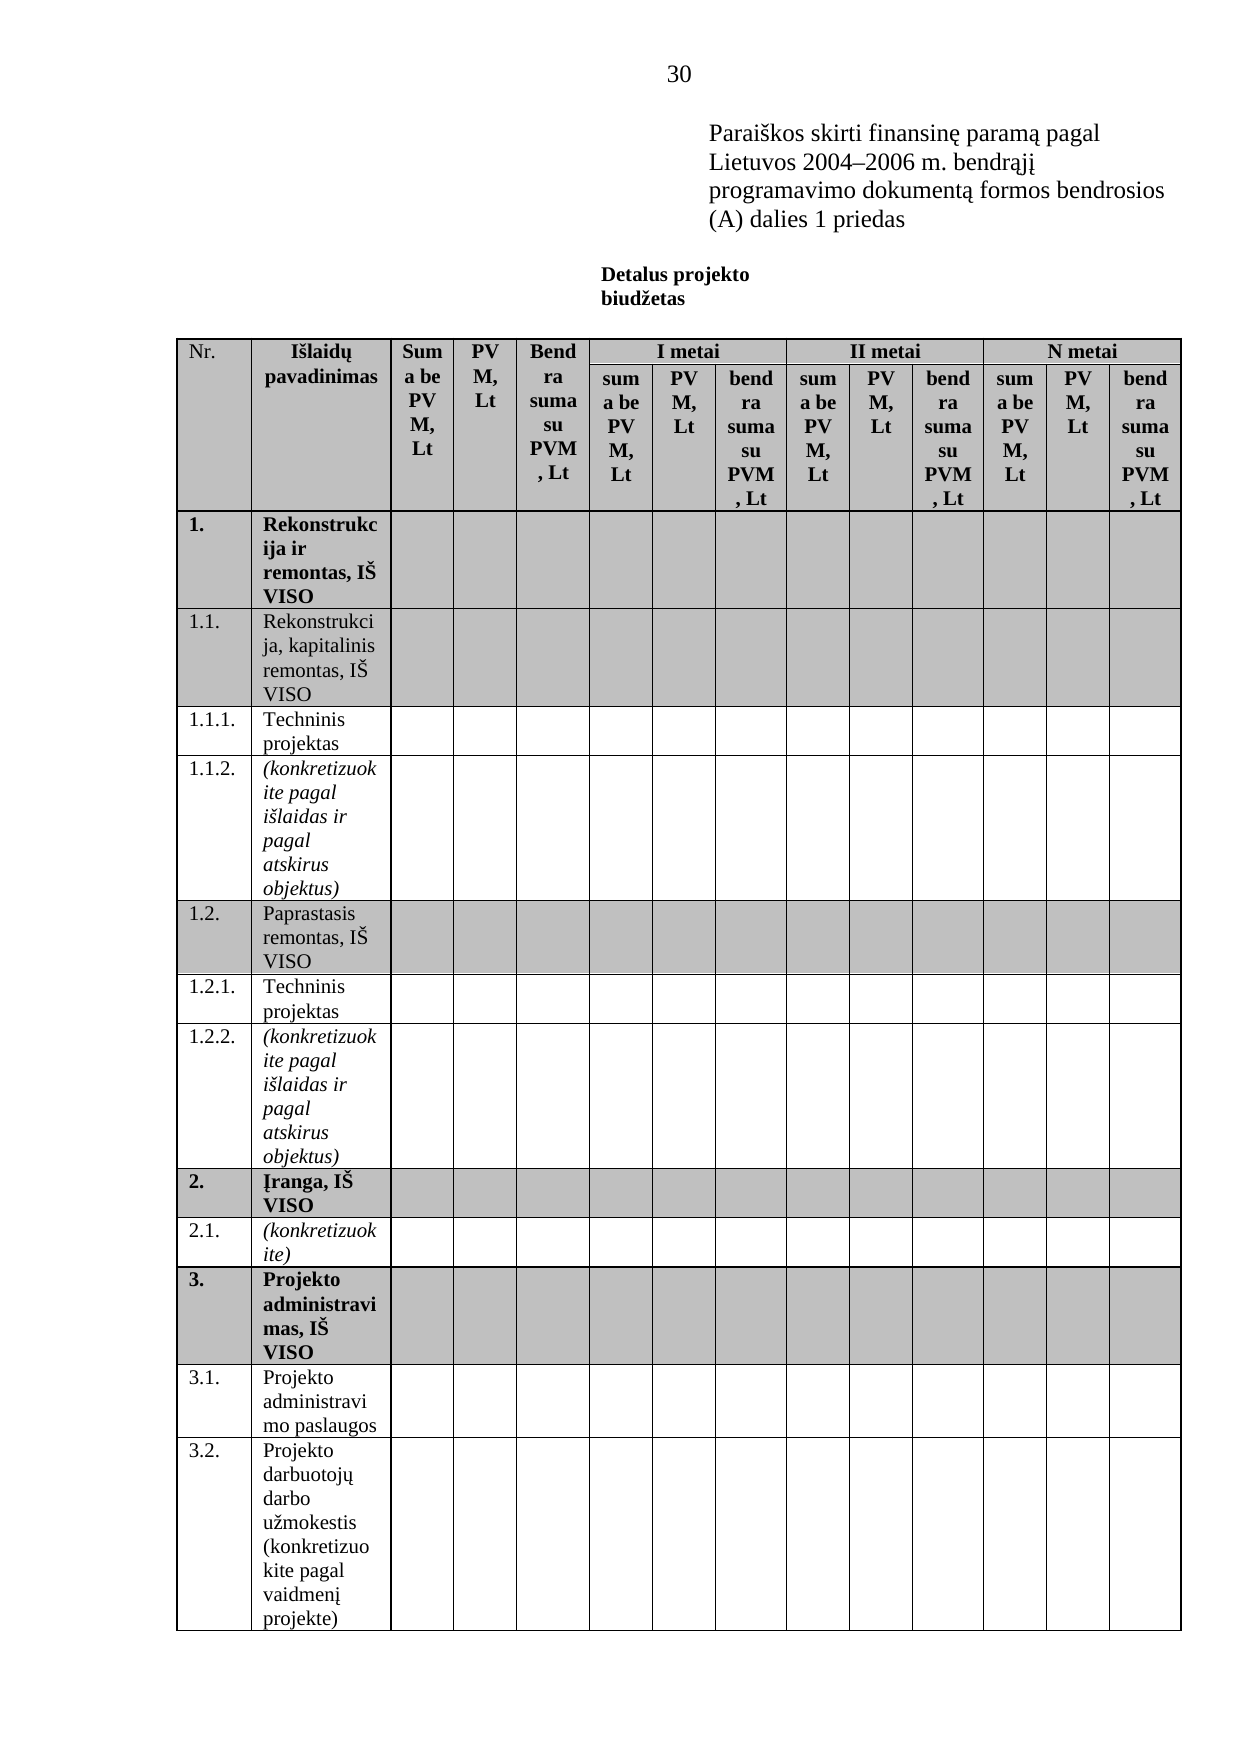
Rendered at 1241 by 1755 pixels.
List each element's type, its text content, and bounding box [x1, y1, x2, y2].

table_cell [1109, 310, 1181, 337]
text Lietuvos 2004–2006 m. bendrąjį [177, 147, 1181, 176]
table_cell suma be PVM, Lt [787, 365, 849, 510]
table_cell bendra suma su PVM, Lt [716, 365, 786, 510]
table_cell [590, 310, 652, 337]
table_cell [984, 756, 1046, 900]
table_cell [392, 1218, 453, 1266]
table_cell [850, 1438, 912, 1630]
table_cell [984, 901, 1046, 973]
text programavimo dokumentą formos bendrosios [177, 176, 1181, 204]
table_cell 2. [178, 1169, 251, 1217]
table_cell PVM, Lt [653, 365, 715, 510]
table_cell [787, 975, 849, 1023]
table_cell [984, 512, 1046, 608]
table_cell [913, 1268, 983, 1364]
table_cell [984, 975, 1046, 1023]
table_cell [517, 901, 589, 973]
table_cell Projekto darbuotojų darbo užmokestis (konkretizuokite pagal vaidmenį projekte) [252, 1438, 390, 1630]
table_cell [1047, 975, 1109, 1023]
table_cell (konkretizuokite) [252, 1218, 390, 1266]
table_cell [517, 1218, 589, 1266]
table_cell Paprastasis remontas, IŠ VISO [252, 901, 390, 973]
table_cell [590, 1438, 652, 1630]
table_cell [653, 1438, 715, 1630]
table_cell [1047, 707, 1109, 755]
table_cell [1047, 609, 1109, 706]
table_cell 3.1. [178, 1365, 251, 1437]
table_cell [984, 1218, 1046, 1266]
table_cell (konkretizuokite pagal išlaidas ir pagal atskirus objektus) [252, 1024, 390, 1168]
table_cell [1110, 1438, 1180, 1630]
table_cell [913, 707, 983, 755]
table_cell [590, 1218, 652, 1266]
table_cell [1047, 1438, 1109, 1630]
table_cell [1047, 1268, 1109, 1364]
table_cell [913, 512, 983, 608]
table_cell [517, 707, 589, 755]
table_cell [984, 707, 1046, 755]
table_cell [984, 609, 1046, 706]
table_cell [590, 1024, 652, 1168]
table_header [1046, 262, 1109, 310]
table_cell [787, 1218, 849, 1266]
table_cell [913, 1365, 983, 1437]
table_cell [454, 707, 516, 755]
table_cell [653, 512, 715, 608]
table_cell [850, 1268, 912, 1364]
table_cell [653, 1024, 715, 1168]
table_cell 1.2. [178, 901, 251, 973]
table_cell 1.2.1. [178, 975, 251, 1023]
table_cell suma be PVM, Lt [590, 365, 652, 510]
table_header [177, 262, 252, 310]
table_cell Išlaidų pavadinimas [252, 340, 390, 510]
table_cell [850, 1169, 912, 1217]
table_cell 1. [178, 512, 251, 608]
table_cell bendra suma su PVM, Lt [913, 365, 983, 510]
table_cell [1110, 901, 1180, 973]
table_cell [787, 1268, 849, 1364]
table_cell [590, 975, 652, 1023]
table_cell [1047, 901, 1109, 973]
table_cell [984, 1024, 1046, 1168]
table_cell [454, 1024, 516, 1168]
table_cell [716, 1169, 786, 1217]
table_cell [913, 310, 983, 337]
table_cell [787, 756, 849, 900]
table_cell [787, 1365, 849, 1437]
table_cell [392, 1024, 453, 1168]
table_cell [1047, 1169, 1109, 1217]
table_header [391, 262, 454, 310]
table_cell 1.2.2. [178, 1024, 251, 1168]
table_cell [913, 1438, 983, 1630]
table_cell II metai [787, 340, 983, 363]
table_cell [454, 512, 516, 608]
table_cell PVM, Lt [1047, 365, 1109, 510]
table_cell [454, 975, 516, 1023]
table_cell [517, 310, 589, 337]
table_cell [984, 1169, 1046, 1217]
table_cell 1.1.1. [178, 707, 251, 755]
table_cell [850, 310, 912, 337]
table_cell [1047, 1365, 1109, 1437]
table_cell [715, 310, 787, 337]
table_cell [1110, 1218, 1180, 1266]
table_cell [392, 1268, 453, 1364]
table_header [454, 262, 517, 310]
table_cell [517, 1438, 589, 1630]
table_cell Suma be PVM, Lt [392, 340, 453, 510]
table_cell [454, 1218, 516, 1266]
table_cell I metai [590, 340, 786, 363]
table_cell [391, 310, 454, 337]
table_cell [1047, 756, 1109, 900]
table_cell [716, 975, 786, 1023]
table_cell [392, 1365, 453, 1437]
table_cell [787, 1438, 849, 1630]
table_cell [517, 1024, 589, 1168]
table_cell [1046, 310, 1109, 337]
table_header [984, 262, 1046, 310]
table_cell [716, 609, 786, 706]
table_cell [716, 1218, 786, 1266]
table_cell [454, 1438, 516, 1630]
table_cell [653, 1218, 715, 1266]
table_cell 2.1. [178, 1218, 251, 1266]
table_cell Techninis projektas [252, 707, 390, 755]
table_cell [590, 707, 652, 755]
table_cell [913, 1024, 983, 1168]
table_cell [454, 310, 517, 337]
table_cell [392, 901, 453, 973]
table_cell [850, 512, 912, 608]
table_cell PVM, Lt [454, 340, 516, 510]
table_header [252, 262, 391, 310]
table_cell [590, 512, 652, 608]
table_cell suma be PVM, Lt [984, 365, 1046, 510]
table_cell [1110, 1268, 1180, 1364]
table_cell 1.1. [178, 609, 251, 706]
table_cell [590, 901, 652, 973]
table_header [1109, 262, 1181, 310]
table_cell PVM, Lt [850, 365, 912, 510]
table_header [787, 262, 849, 310]
table_cell [913, 1218, 983, 1266]
table_cell [392, 975, 453, 1023]
table_cell bendra suma su PVM, Lt [1110, 365, 1180, 510]
table_cell [653, 1268, 715, 1364]
table_header [517, 262, 589, 310]
table_cell [1110, 707, 1180, 755]
table_cell [850, 756, 912, 900]
table_cell [787, 707, 849, 755]
table_cell [1047, 1218, 1109, 1266]
table_cell [913, 609, 983, 706]
table_cell [252, 310, 391, 337]
table_cell Nr. [178, 340, 251, 510]
table_cell [454, 609, 516, 706]
table_cell Rekonstrukcija ir remontas, IŠ VISO [252, 512, 390, 608]
table_cell [1047, 1024, 1109, 1168]
table_cell [984, 1438, 1046, 1630]
table_cell [984, 1365, 1046, 1437]
table_cell [1110, 756, 1180, 900]
table_cell [454, 1169, 516, 1217]
table_cell [517, 1169, 589, 1217]
table_cell [787, 512, 849, 608]
table_cell [590, 756, 652, 900]
table_cell 3.2. [178, 1438, 251, 1630]
table_cell [913, 975, 983, 1023]
table_cell [850, 1024, 912, 1168]
table_cell Įranga, IŠ VISO [252, 1169, 390, 1217]
table_cell [1110, 1365, 1180, 1437]
table_cell [850, 901, 912, 973]
table_cell [392, 1169, 453, 1217]
table_cell [517, 1365, 589, 1437]
table_cell [787, 609, 849, 706]
table_cell [850, 975, 912, 1023]
table_cell [787, 1024, 849, 1168]
table_cell [653, 901, 715, 973]
table_cell [716, 512, 786, 608]
table_cell Bendra suma su PVM, Lt [517, 340, 589, 510]
table_cell [850, 609, 912, 706]
table_cell [1110, 512, 1180, 608]
table_cell [517, 512, 589, 608]
table_cell 3. [178, 1268, 251, 1364]
table_cell [1110, 975, 1180, 1023]
table_cell [590, 1169, 652, 1217]
table_cell Projekto administravimas, IŠ VISO [252, 1268, 390, 1364]
table_header Detalus projekto biudžetas [590, 262, 787, 310]
table_cell N metai [984, 340, 1180, 363]
table_cell [454, 901, 516, 973]
table_cell [787, 310, 849, 337]
table_cell [787, 1169, 849, 1217]
table_cell [454, 756, 516, 900]
table_cell [850, 707, 912, 755]
table_cell [1110, 609, 1180, 706]
table_cell [392, 609, 453, 706]
table_cell [984, 310, 1046, 337]
table_cell [716, 1438, 786, 1630]
table_cell [590, 1268, 652, 1364]
table_cell [392, 756, 453, 900]
table_cell [716, 707, 786, 755]
table_cell [653, 975, 715, 1023]
table_cell [454, 1365, 516, 1437]
table_cell Projekto administravimo paslaugos [252, 1365, 390, 1437]
table_cell Rekonstrukcija, kapitalinis remontas, IŠ VISO [252, 609, 390, 706]
table_cell [517, 1268, 589, 1364]
table_cell [716, 1365, 786, 1437]
table_cell [716, 1024, 786, 1168]
text (A) dalies 1 priedas [177, 204, 1181, 233]
table_cell [454, 1268, 516, 1364]
table_cell [984, 1268, 1046, 1364]
table_cell [653, 1169, 715, 1217]
table_cell [653, 1365, 715, 1437]
table_cell [517, 609, 589, 706]
table_cell 1.1.2. [178, 756, 251, 900]
table_cell [653, 310, 715, 337]
table_cell [590, 1365, 652, 1437]
text Paraiškos skirti finansinę paramą pagal [709, 118, 1181, 147]
table_cell (konkretizuokite pagal išlaidas ir pagal atskirus objektus) [252, 756, 390, 900]
table_cell [1047, 512, 1109, 608]
table_header [913, 262, 983, 310]
table_cell [913, 756, 983, 900]
table_cell [517, 756, 589, 900]
table_cell [177, 310, 252, 337]
table_cell [653, 707, 715, 755]
table_cell [850, 1365, 912, 1437]
table_cell Techninis projektas [252, 975, 390, 1023]
table_header [850, 262, 912, 310]
table_cell [517, 975, 589, 1023]
table_cell [913, 1169, 983, 1217]
table_cell [392, 512, 453, 608]
table_cell [392, 707, 453, 755]
table_cell [653, 609, 715, 706]
table_cell [653, 756, 715, 900]
table_cell [850, 1218, 912, 1266]
table_cell [913, 901, 983, 973]
table_cell [590, 609, 652, 706]
table_cell [1110, 1024, 1180, 1168]
table_cell [392, 1438, 453, 1630]
table_cell [716, 1268, 786, 1364]
table_cell [1110, 1169, 1180, 1217]
table_cell [716, 901, 786, 973]
table_cell [716, 756, 786, 900]
table_cell [787, 901, 849, 973]
